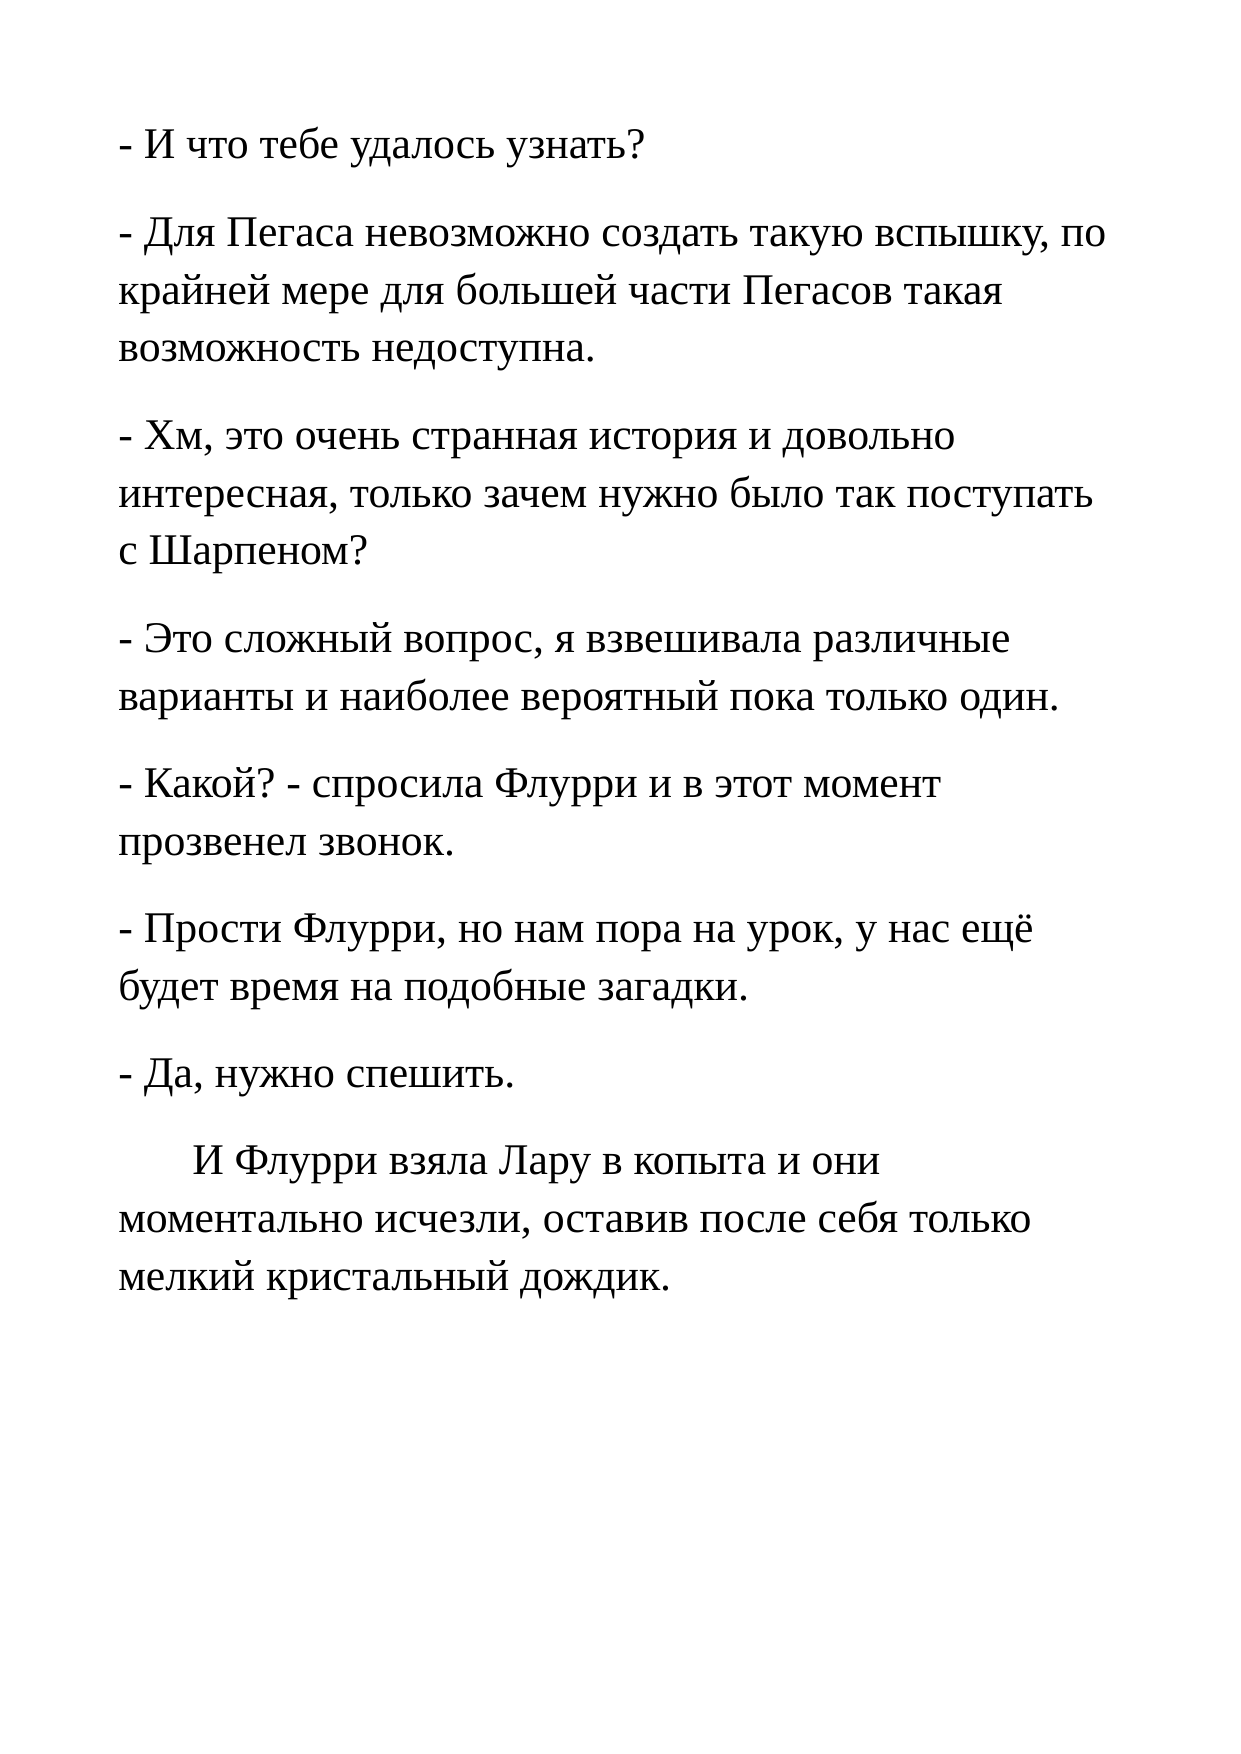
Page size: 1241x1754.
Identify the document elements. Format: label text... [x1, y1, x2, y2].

text - Какой? - спросила Флурри и в этот момент прозвенел звонок. [118, 756, 1122, 864]
text - И что тебе удалось узнать? [118, 118, 1122, 168]
text - Прости Флурри, но нам пора на урок, у нас ещё будет время на подобные загадки. [118, 901, 1122, 1009]
text - Это сложный вопрос, я взвешивала различные варианты и наиболее вероятный пока только один. [118, 611, 1122, 719]
text И Флурри взяла Лару в копыта и они моментально исчезли, оставив после себя только мелкий кристальный дождик. [118, 1134, 1122, 1300]
text - Да, нужно спешить. [118, 1047, 1122, 1097]
text - Для Пегаса невозможно создать такую вспышку, по крайней мере для большей части Пегасов такая возможность недоступна. [118, 205, 1122, 371]
text - Хм, это очень странная история и довольно интересная, только зачем нужно было так поступать с Шарпеном? [118, 408, 1122, 574]
